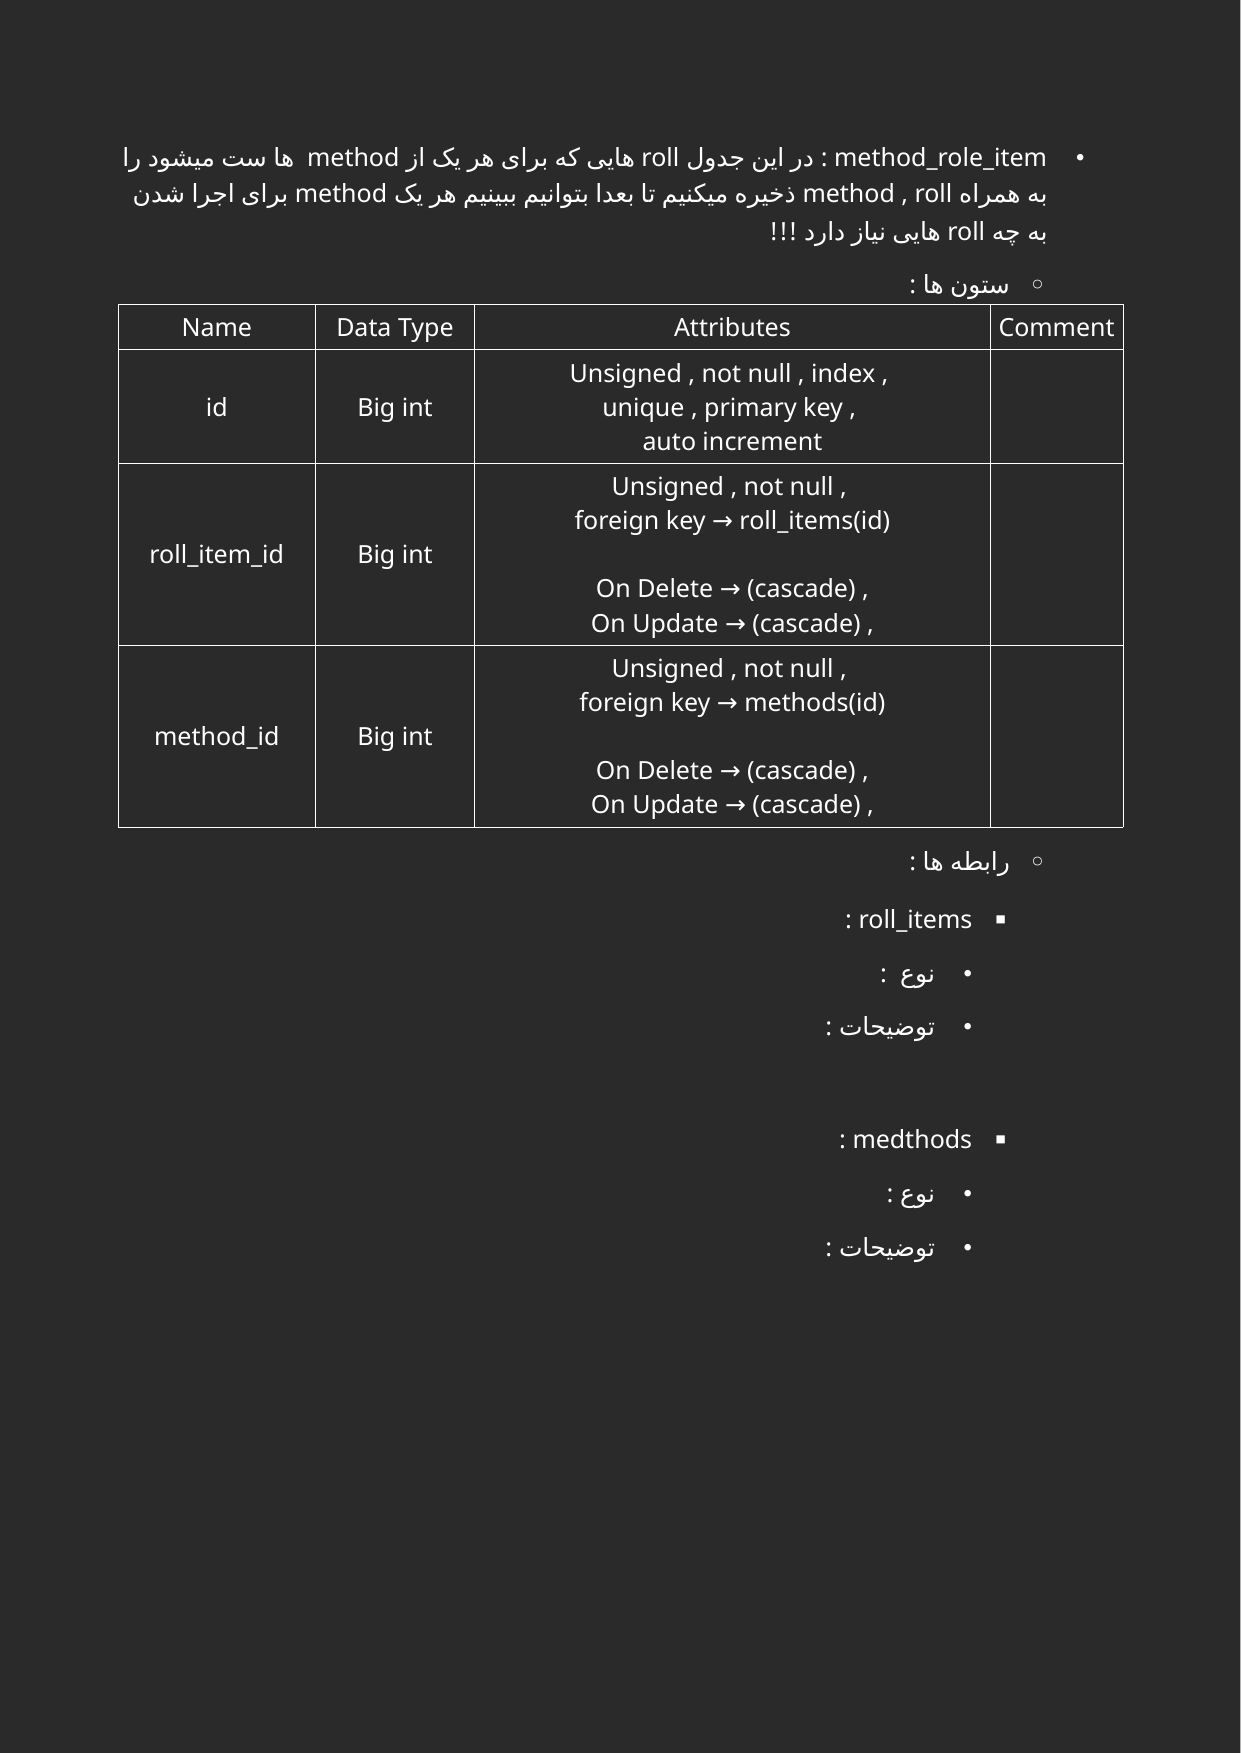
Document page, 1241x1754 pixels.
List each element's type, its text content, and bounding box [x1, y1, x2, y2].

table_cell method_id [119, 646, 315, 827]
table_cell Big int [316, 350, 474, 463]
table_cell [991, 464, 1123, 645]
list roll_items : [118, 902, 1010, 939]
list نوع :‌ [118, 1180, 972, 1213]
table_cell Big int [316, 646, 474, 827]
table_header Comment [991, 305, 1123, 349]
list رابطه ها : [118, 848, 1047, 881]
table_cell [991, 646, 1123, 827]
table_cell Big int [316, 464, 474, 645]
table_cell roll_item_id [119, 464, 315, 645]
table_cell Unsigned , not null , foreign key → methods(id) On Delete → (cascade) , On Update → (cascade) , [475, 646, 990, 827]
table_cell id [119, 350, 315, 463]
table_header Data Type [316, 305, 474, 349]
list نوع : [118, 960, 972, 992]
list medthods : [118, 1122, 1010, 1159]
list method_role_item : در این جدول roll هایی که برای هر یک از method ها ست میشود را به همراه method , roll ذخیره میکنیم تا بعدا بتوانیم ببینیم هر یک method برای اجرا شدن به چه roll هایی نیاز دارد !!! [118, 139, 1085, 250]
table_cell Unsigned , not null , foreign key → roll_items(id) On Delete → (cascade) , On Update → (cascade) , [475, 464, 990, 645]
table_header Name [119, 305, 315, 349]
table_cell Unsigned , not null , index , unique , primary key , auto increment [475, 350, 990, 463]
list توضیحات :‌ [118, 1013, 972, 1046]
table_header Attributes [475, 305, 990, 349]
table_cell [991, 350, 1123, 463]
list ستون ها :‌ [118, 271, 1047, 304]
list توضیحات :‌ [118, 1234, 972, 1266]
